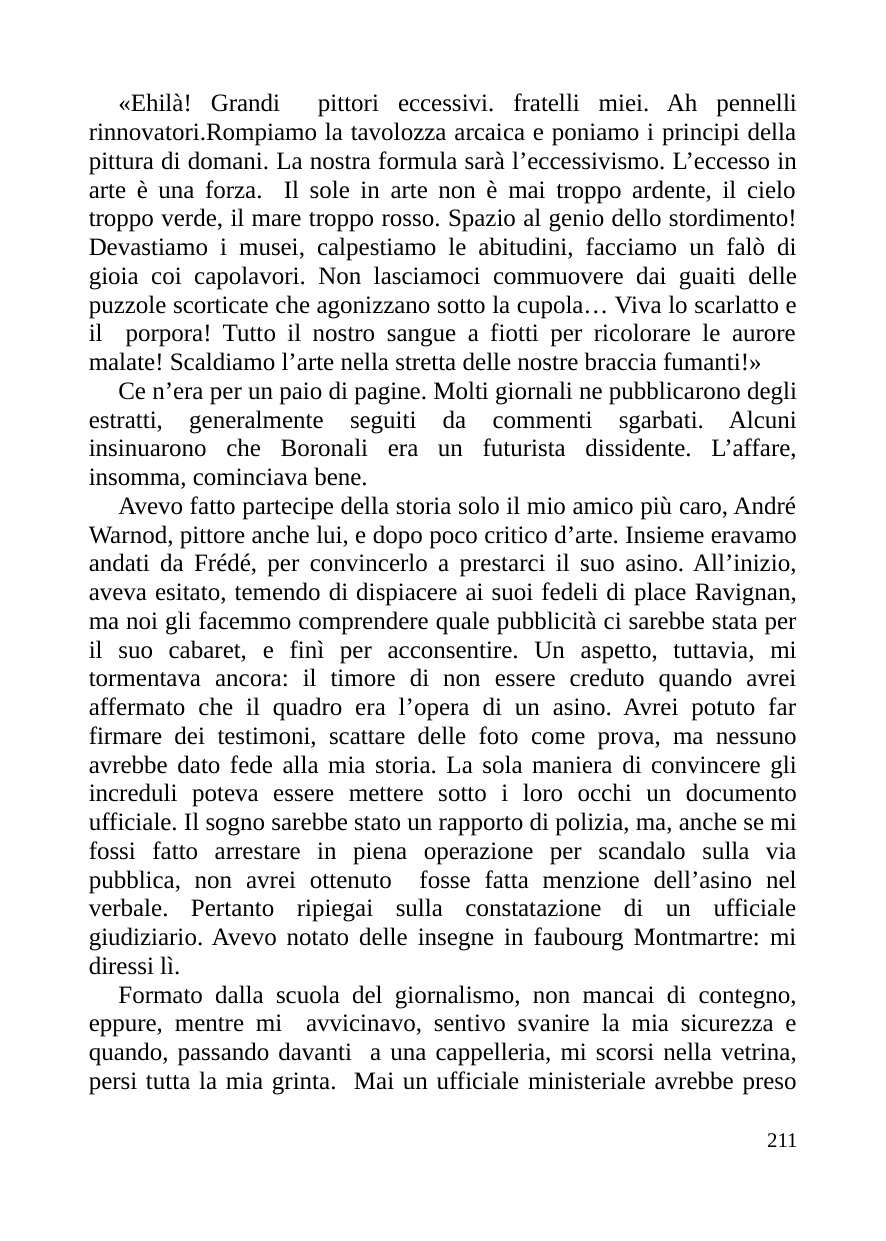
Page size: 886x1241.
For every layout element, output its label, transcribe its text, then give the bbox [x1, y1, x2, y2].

text «Ehilà! Grandi pittori eccessivi. fratelli miei. Ah pennelli rinnovatori.Rompiamo la tavolozza arcaica e poniamo i principi della pittura di domani. La nostra formula sarà l’eccessivismo. L’eccesso in arte è una forza. Il sole in arte non è mai troppo ardente, il cielo troppo verde, il mare troppo rosso. Spazio al genio dello stordimento! Devastiamo i musei, calpestiamo le abitudini, facciamo un falò di gioia coi capolavori. Non lasciamoci commuovere dai guaiti delle puzzole scorticate che agonizzano sotto la cupola… Viva lo scarlatto e il porpora! Tutto il nostro sangue a fiotti per ricolorare le aurore malate! Scaldiamo l’arte nella stretta delle nostre braccia fumanti!» [88, 88, 797, 376]
text Avevo fatto partecipe della storia solo il mio amico più caro, André Warnod, pittore anche lui, e dopo poco critico d’arte. Insieme eravamo andati da Frédé, per convincerlo a prestarci il suo asino. All’inizio, aveva esitato, temendo di dispiacere ai suoi fedeli di place Ravignan, ma noi gli facemmo comprendere quale pubblicità ci sarebbe stata per il suo cabaret, e finì per acconsentire. Un aspetto, tuttavia, mi tormentava ancora: il timore di non essere creduto quando avrei affermato che il quadro era l’opera di un asino. Avrei potuto far firmare dei testimoni, scattare delle foto come prova, ma nessuno avrebbe dato fede alla mia storia. La sola maniera di convincere gli increduli poteva essere mettere sotto i loro occhi un documento ufficiale. Il sogno sarebbe stato un rapporto di polizia, ma, anche se mi fossi fatto arrestare in piena operazione per scandalo sulla via pubblica, non avrei ottenuto fosse fatta menzione dell’asino nel verbale. Pertanto ripiegai sulla constatazione di un ufficiale giudiziario. Avevo notato delle insegne in faubourg Montmartre: mi diressi lì. [88, 491, 797, 980]
text Ce n’era per un paio di pagine. Molti giornali ne pubblicarono degli estratti, generalmente seguiti da commenti sgarbati. Alcuni insinuarono che Boronali era un futurista dissidente. L’affare, insomma, cominciava bene. [88, 376, 797, 491]
text Formato dalla scuola del giornalismo, non mancai di contegno, eppure, mentre mi avvicinavo, sentivo svanire la mia sicurezza e quando, passando davanti a una cappelleria, mi scorsi nella vetrina, persi tutta la mia grinta. Mai un ufficiale ministeriale avrebbe preso [88, 980, 797, 1095]
